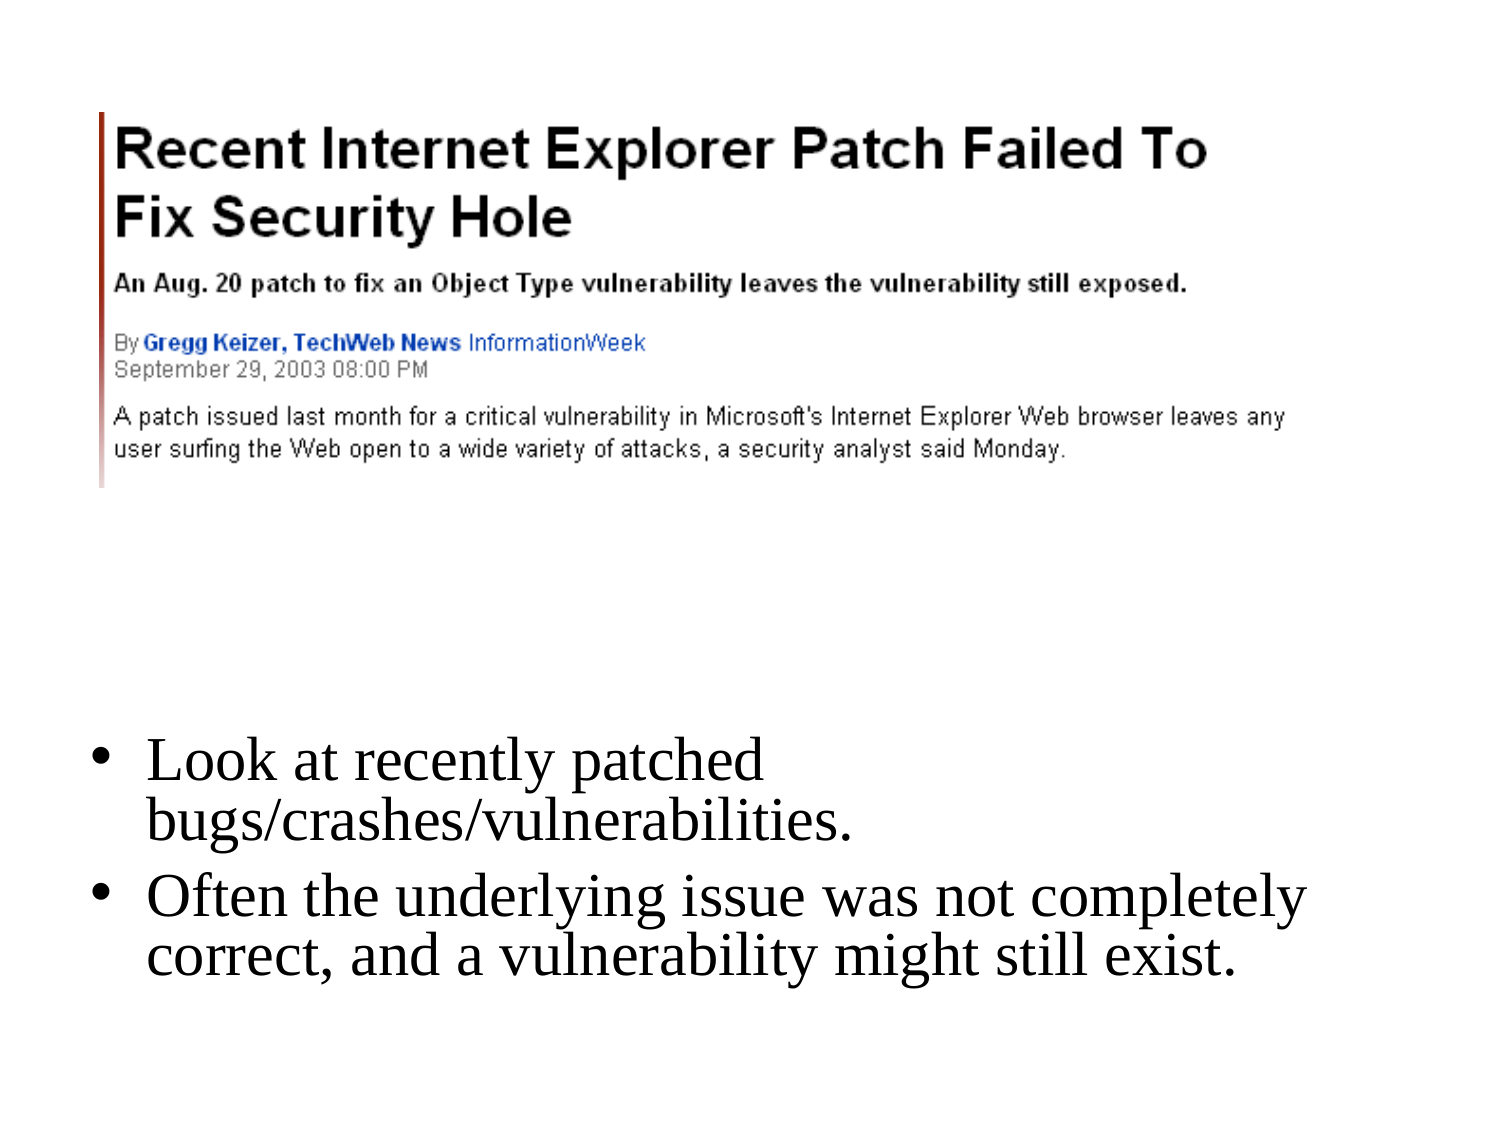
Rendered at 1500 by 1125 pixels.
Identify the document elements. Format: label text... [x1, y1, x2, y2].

picture [99, 112, 1296, 488]
list Look at recently patched bugs/crashes/vulnerabilities. Often the underlying issue was not completely correct, and a vulnerability might still exist. [75, 725, 1426, 1006]
